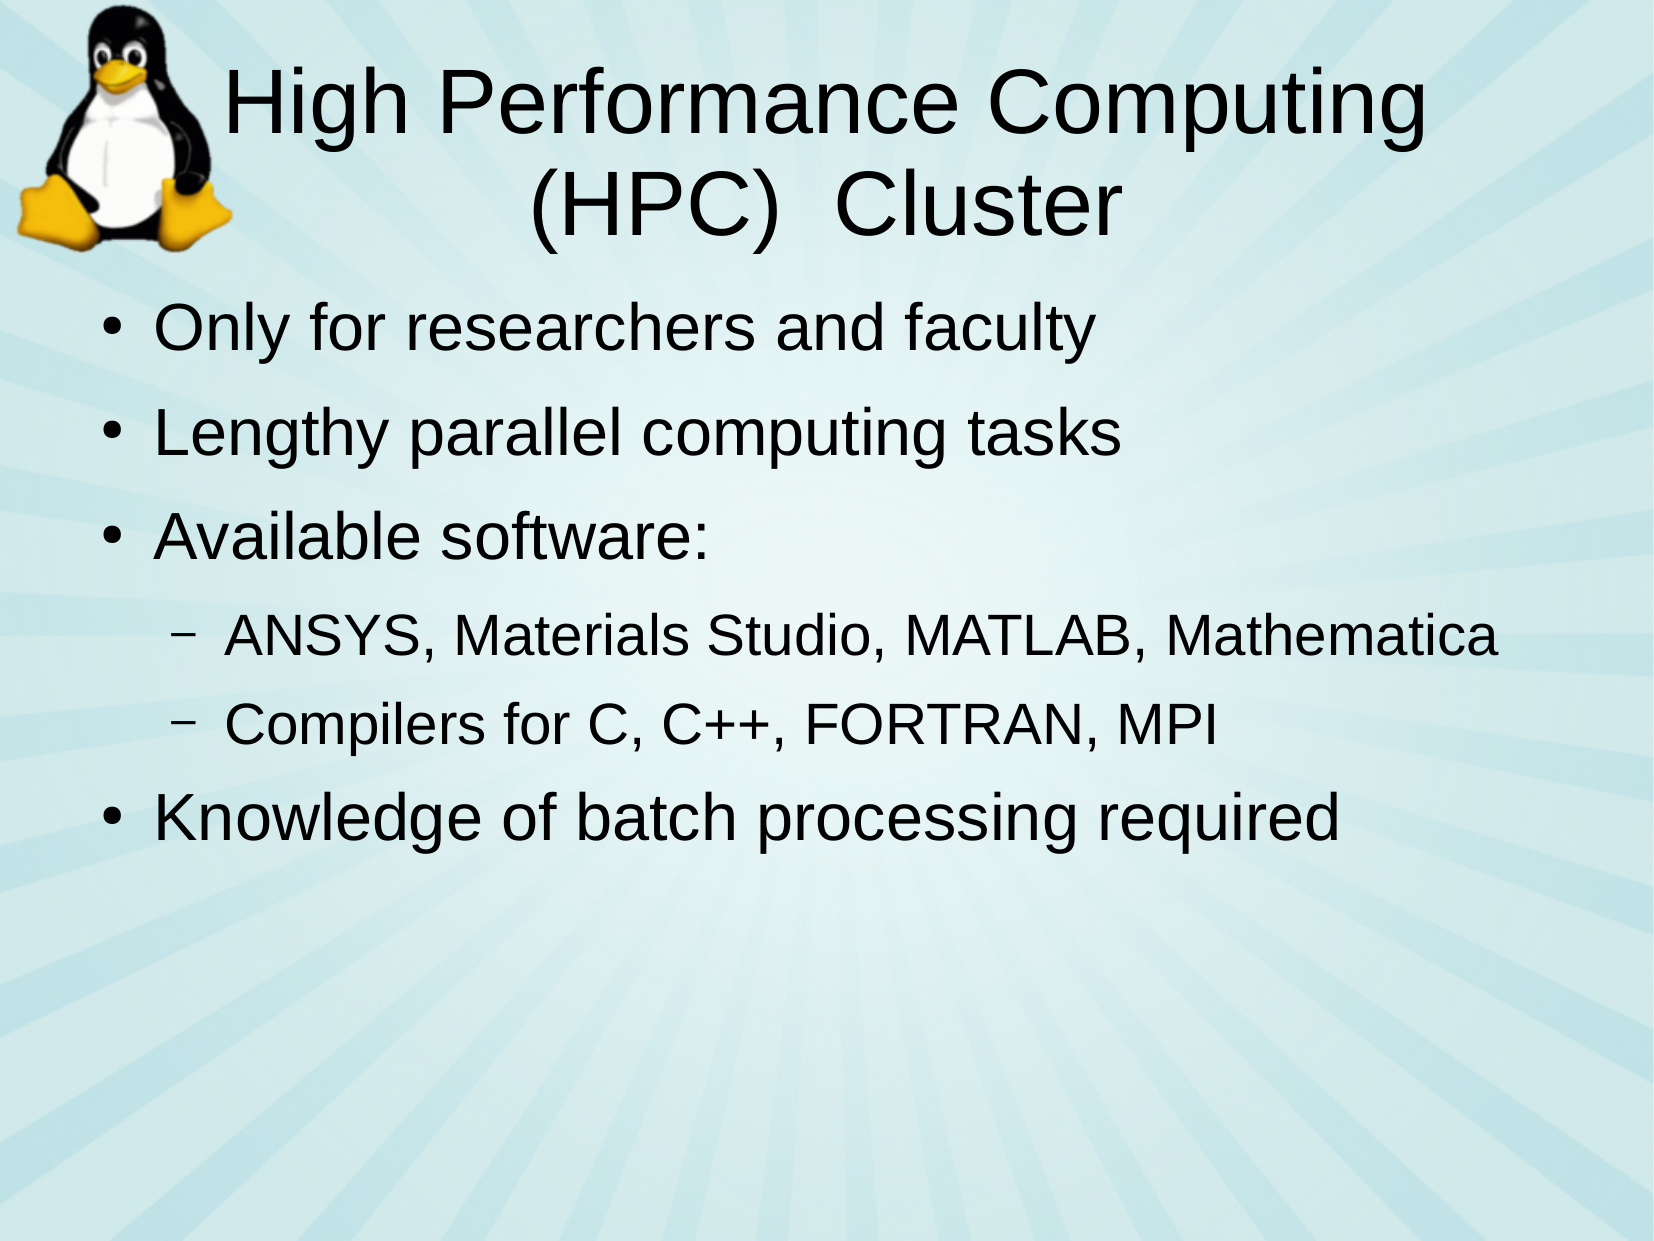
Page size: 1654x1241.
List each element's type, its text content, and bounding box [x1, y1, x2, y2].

title High Performance Computing (HPC) Cluster [82, 49, 1571, 257]
picture [0, 0, 1654, 1241]
list Only for researchers and faculty Lengthy parallel computing tasks Available software: ANSYS, Materials Studio, MATLAB, Mathematica Compilers for C, C++, FORTRAN, MPI Knowledge of batch processing required [82, 290, 1571, 1010]
